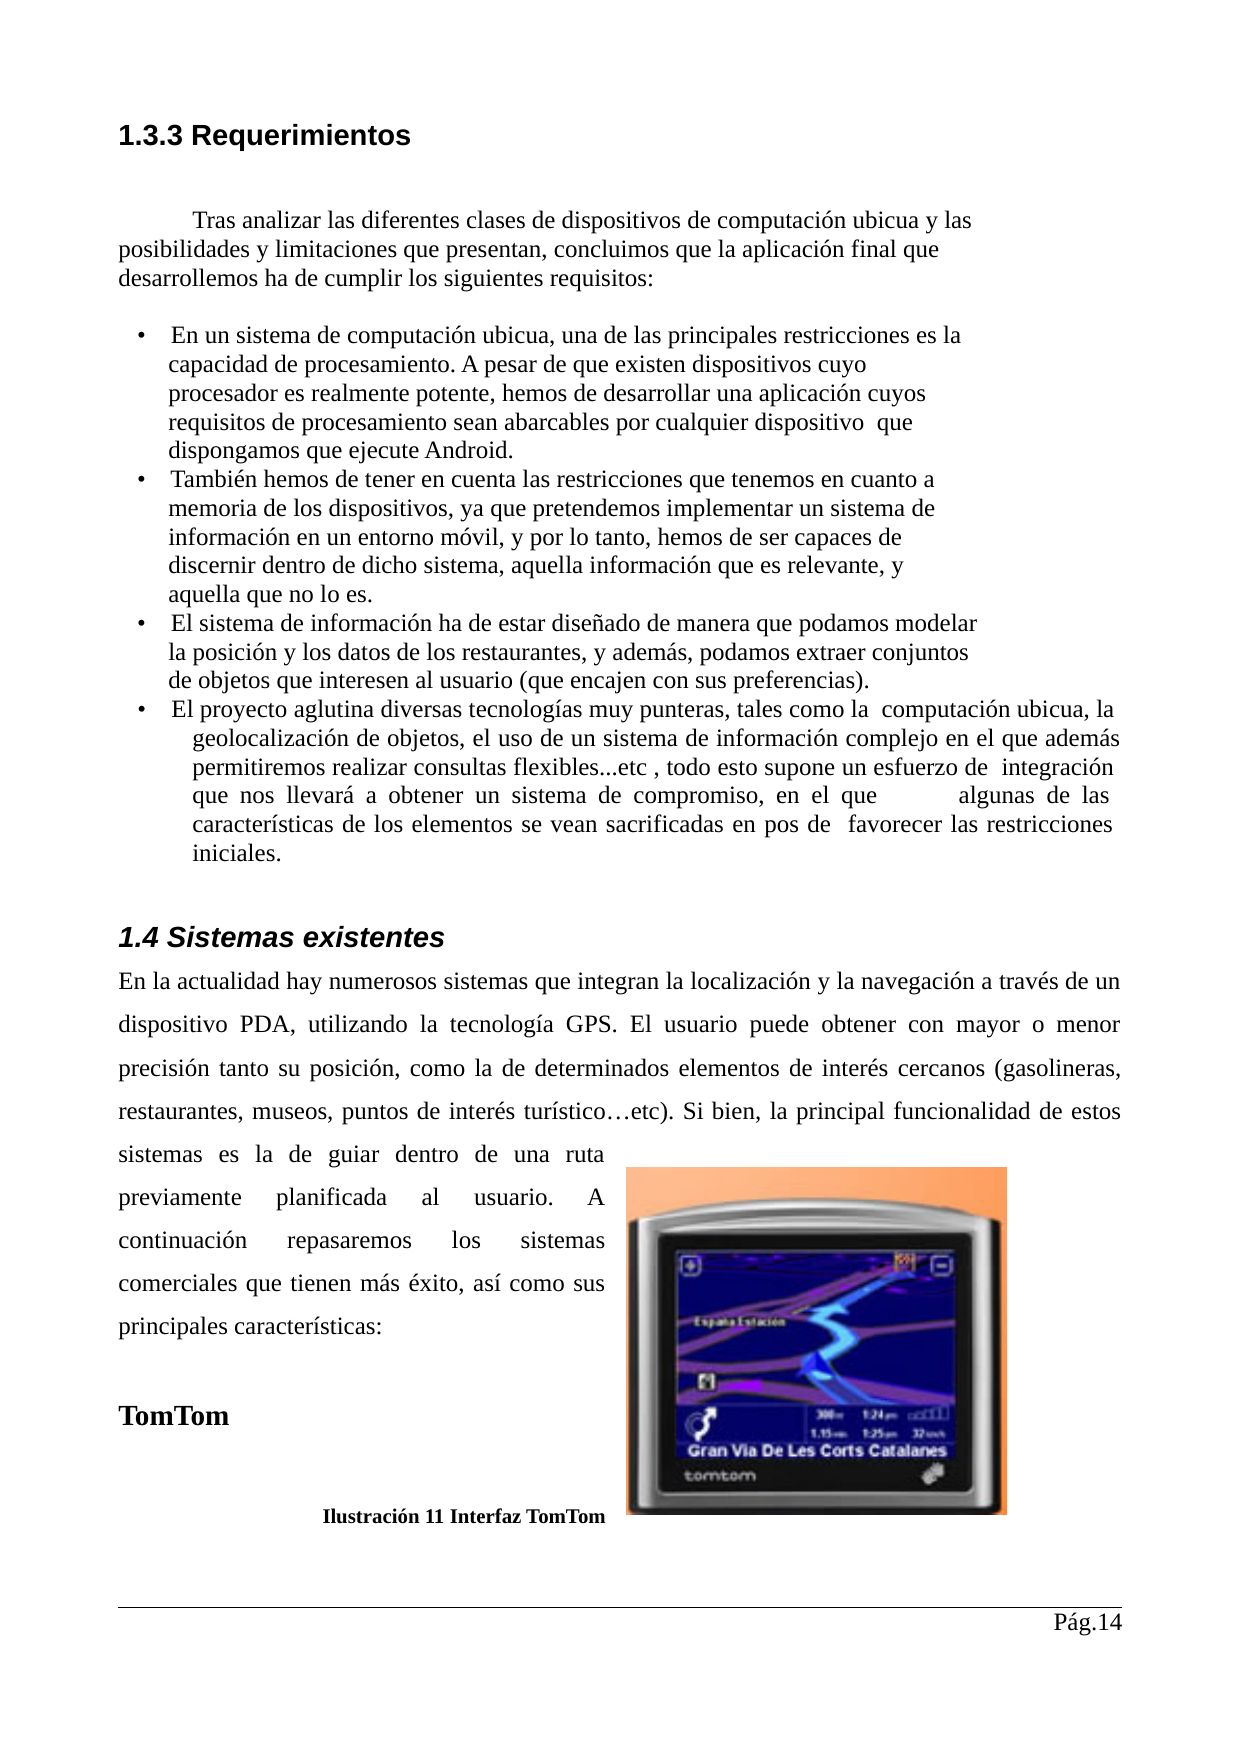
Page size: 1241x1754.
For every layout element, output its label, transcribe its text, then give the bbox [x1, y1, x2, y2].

text • También hemos de tener en cuenta las restricciones que tenemos en cuanto a [118, 464, 1122, 493]
text posibilidades y limitaciones que presentan, concluimos que la aplicación final que [118, 234, 1122, 263]
text [1009, 1398, 1122, 1431]
text de objetos que interesen al usuario (que encajen con sus preferencias). [118, 665, 1122, 694]
text capacidad de procesamiento. A pesar de que existen dispositivos cuyo [118, 349, 1122, 378]
text En la actualidad hay numerosos sistemas que integran la localización y la navegación a través de un dispositivo PDA, utilizando la tecnología GPS. El usuario puede obtener con mayor o menor precisión tanto su posición, como la de determinados elementos de interés cercanos (gasolineras, restaurantes, museos, puntos de interés turístico…etc). Si bien, la principal funcionalidad de estos sistemas es la de guiar dentro de una ruta previamente planificada al usuario. A continuación repasaremos los sistemas comerciales que tienen más éxito, así como sus principales características: [118, 966, 1122, 1167]
picture [626, 1167, 1008, 1515]
text Ilustración 11 Interfaz TomTom [118, 1504, 1122, 1528]
text • El proyecto aglutina diversas tecnologías muy punteras, tales como la computación ubicua, la geolocalización de objetos, el uso de un sistema de información complejo en el que además permitiremos realizar consultas flexibles...etc , todo esto supone un esfuerzo de integración que nos llevará a obtener un sistema de compromiso, en el que algunas de las características de los elementos se vean sacrificadas en pos de favorecer las restricciones iniciales. [118, 694, 1122, 867]
text requisitos de procesamiento sean abarcables por cualquier dispositivo que [118, 407, 1122, 435]
text dispongamos que ejecute Android. [118, 435, 1122, 464]
text aquella que no lo es. [118, 579, 1122, 608]
text desarrollemos ha de cumplir los siguientes requisitos: [118, 263, 1122, 292]
subtitle 1.4 Sistemas existentes [118, 920, 1122, 954]
text • El sistema de información ha de estar diseñado de manera que podamos modelar [118, 608, 1122, 637]
text • En un sistema de computación ubicua, una de las principales restricciones es la [118, 320, 1122, 349]
text discernir dentro de dicho sistema, aquella información que es relevante, y [118, 550, 1122, 579]
subtitle 1.3.3 Requerimientos [118, 118, 1122, 152]
text la posición y los datos de los restaurantes, y además, podamos extraer conjuntos [118, 637, 1122, 665]
text memoria de los dispositivos, ya que pretendemos implementar un sistema de [118, 493, 1122, 522]
text Tras analizar las diferentes clases de dispositivos de computación ubicua y las [118, 205, 1122, 234]
text TomTom [118, 1398, 624, 1431]
text procesador es realmente potente, hemos de desarrollar una aplicación cuyos [118, 378, 1122, 407]
text información en un entorno móvil, y por lo tanto, hemos de ser capaces de [118, 522, 1122, 550]
